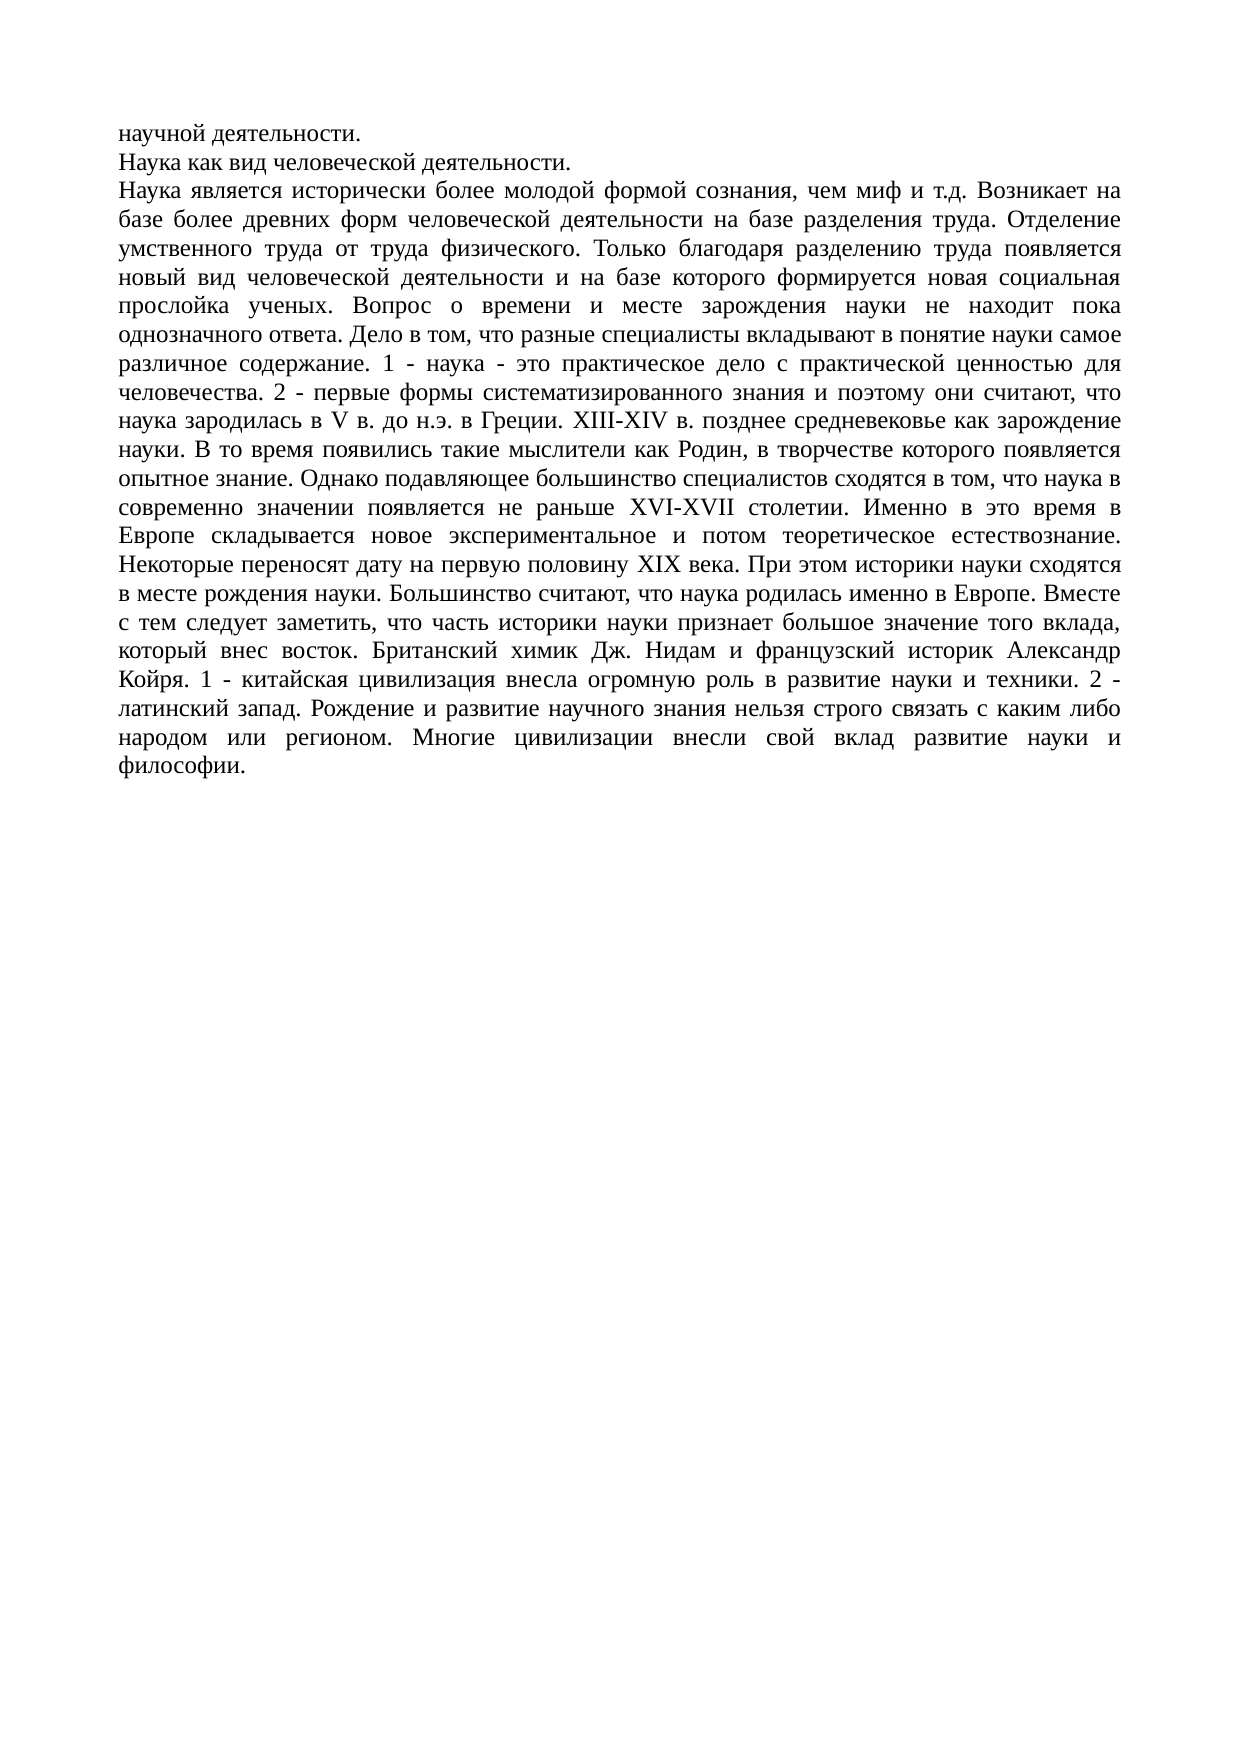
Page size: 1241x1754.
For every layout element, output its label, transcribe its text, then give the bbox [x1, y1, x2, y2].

text Наука как вид человеческой деятельности. [118, 147, 1122, 176]
text научной деятельности. [118, 118, 1122, 147]
text Наука является исторически более молодой формой сознания, чем миф и т.д. Возникает на базе более древних форм человеческой деятельности на базе разделения труда. Отделение умственного труда от труда физического. Только благодаря разделению труда появляется новый вид человеческой деятельности и на базе которого формируется новая социальная прослойка ученых. Вопрос о времени и месте зарождения науки не находит пока однозначного ответа. Дело в том, что разные специалисты вкладывают в понятие науки самое различное содержание. 1 - наука - это практическое дело с практической ценностью для человечества. 2 - первые формы систематизированного знания и поэтому они считают, что наука зародилась в V в. до н.э. в Греции. XIII-XIV в. позднее средневековье как зарождение науки. В то время появились такие мыслители как Родин, в творчестве которого появляется опытное знание. Однако подавляющее большинство специалистов сходятся в том, что наука в современно значении появляется не раньше XVI-XVII столетии. Именно в это время в Европе складывается новое экспериментальное и потом теоретическое естествознание. Некоторые переносят дату на первую половину XIX века. При этом историки науки сходятся в месте рождения науки. Большинство считают, что наука родилась именно в Европе. Вместе с тем следует заметить, что часть историки науки признает большое значение того вклада, который внес восток. Британский химик Дж. Нидам и французский историк Александр Койря. 1 - китайская цивилизация внесла огромную роль в развитие науки и техники. 2 - латинский запад. Рождение и развитие научного знания нельзя строго связать с каким либо народом или регионом. Многие цивилизации внесли свой вклад развитие науки и философии. [118, 176, 1122, 779]
